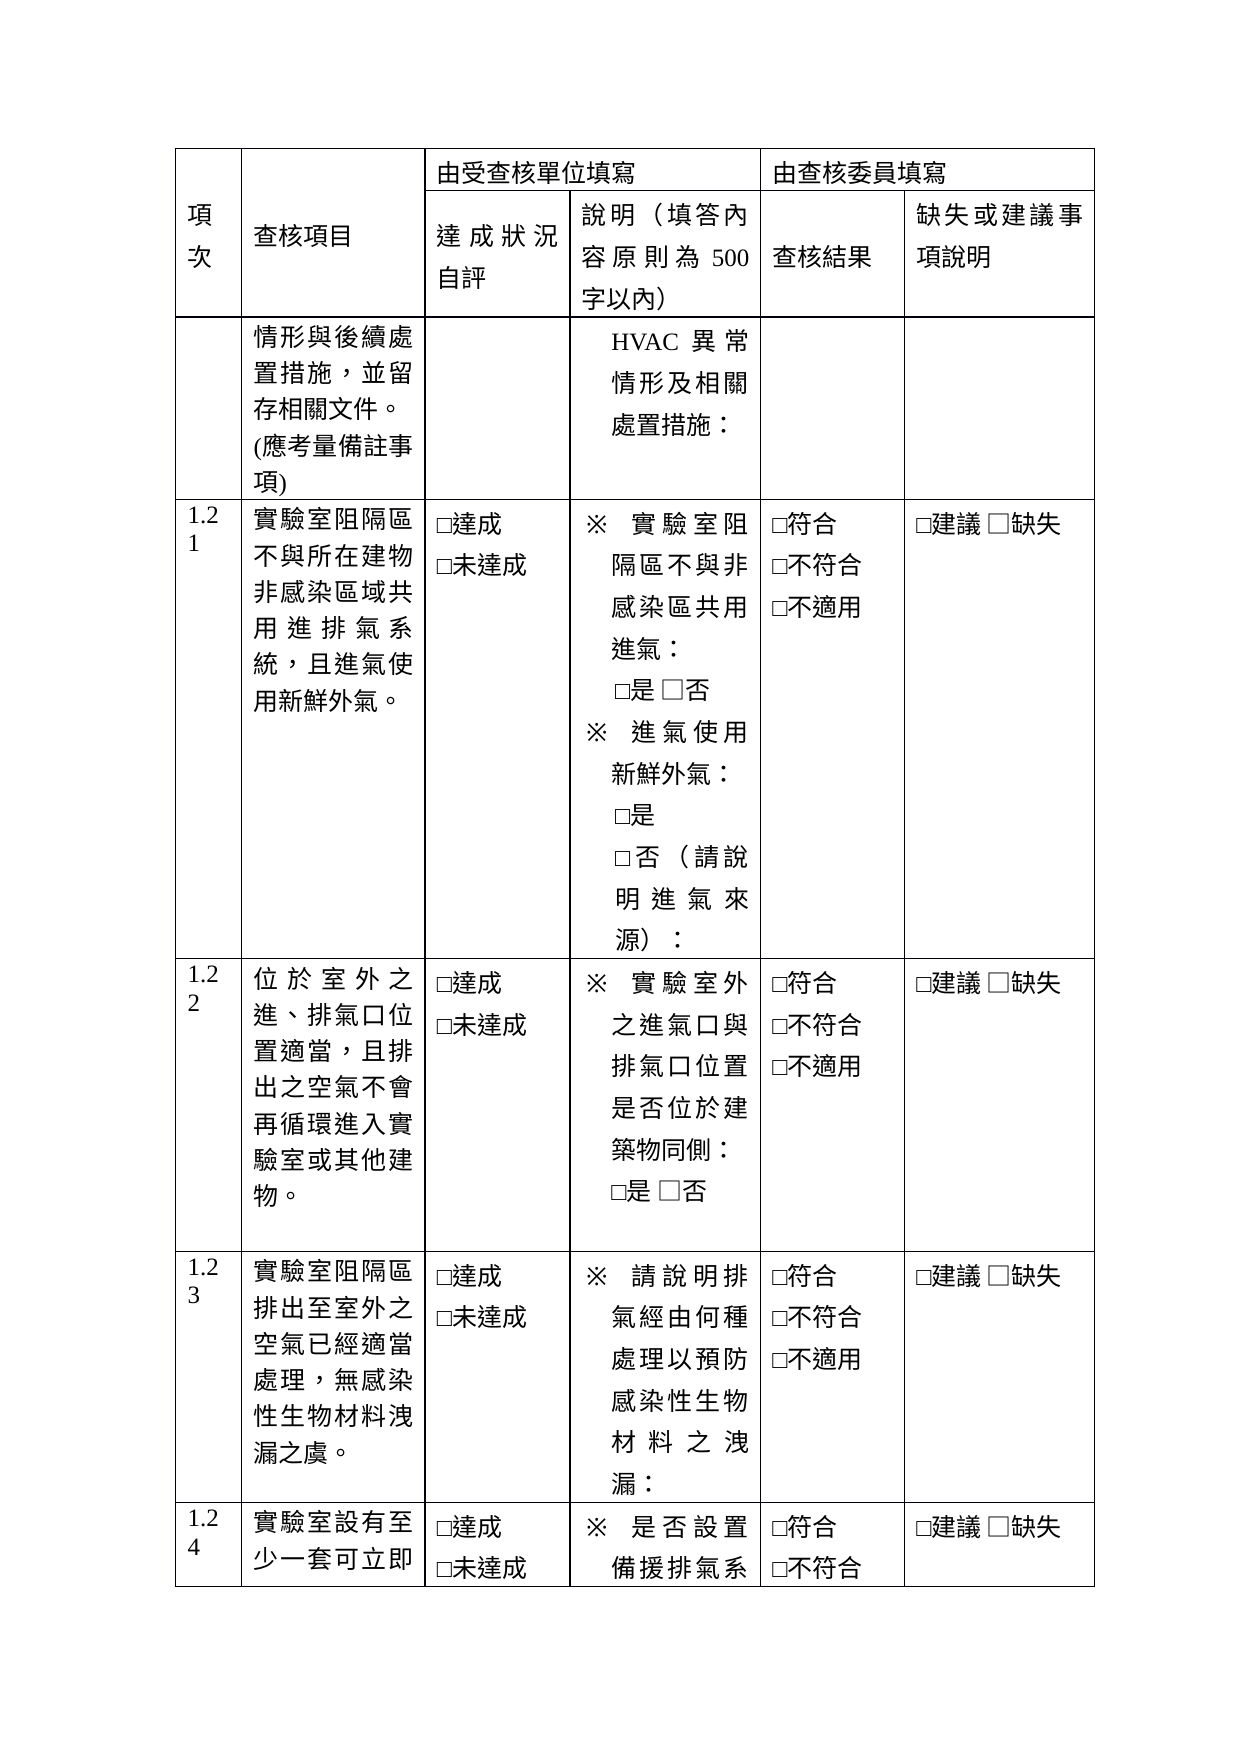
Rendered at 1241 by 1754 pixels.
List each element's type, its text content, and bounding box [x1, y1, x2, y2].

table_cell [761, 318, 904, 499]
table_cell 實驗室阻隔區排出至室外之空氣已經適當處理，無感染性生物材料洩漏之虞。 [242, 1252, 424, 1502]
table_cell 達成狀況自評 [426, 191, 569, 316]
table_cell □建議 □缺失 [905, 1252, 1094, 1502]
table_header 由受查核單位填寫 [426, 149, 760, 190]
table_cell [176, 318, 241, 499]
table_cell 說明（填答內容原則為500字以內） [571, 191, 760, 316]
table_cell □建議 □缺失 [905, 959, 1094, 1251]
table_cell 實驗室阻隔區不與非感染區共用進氣： □是 □否 進氣使用新鮮外氣： □是 □否（請說明進氣來源）： [571, 500, 760, 958]
table_cell 位於室外之進、排氣口位置適當，且排出之空氣不會再循環進入實驗室或其他建物。 [242, 959, 424, 1251]
table_header 查核項目 [242, 149, 424, 316]
table_cell 1.22 [176, 959, 241, 1251]
table_cell □符合 □不符合 [761, 1503, 904, 1586]
table_cell 1.23 [176, 1252, 241, 1502]
table_cell □符合 □不符合 □不適用 [761, 500, 904, 958]
table_cell □達成 □未達成 [426, 500, 569, 958]
table_cell 實驗室設有至少一套可立即 [242, 1503, 424, 1586]
table_cell 實驗室外之進氣口與排氣口位置是否位於建築物同側： □是 □否 [571, 959, 760, 1251]
table_cell 缺失或建議事項說明 [905, 191, 1094, 316]
table_cell [426, 318, 569, 499]
table_cell HVAC異常情形及相關處置措施： [571, 318, 760, 499]
table_cell □達成 □未達成 [426, 1503, 569, 1586]
table_cell □建議 □缺失 [905, 1503, 1094, 1586]
table_cell [905, 318, 1094, 499]
table_header 項次 [176, 149, 241, 316]
table_cell □達成 □未達成 [426, 1252, 569, 1502]
table_cell 1.24 [176, 1503, 241, 1586]
table_cell □達成 □未達成 [426, 959, 569, 1251]
table_cell 請說明排氣經由何種處理以預防感染性生物材料之洩漏： [571, 1252, 760, 1502]
table_cell 查核結果 [761, 191, 904, 316]
table_cell □建議 □缺失 [905, 500, 1094, 958]
table_cell 情形與後續處置措施，並留存相關文件。 (應考量備註事項) [242, 318, 424, 499]
table_cell □符合 □不符合 □不適用 [761, 1252, 904, 1502]
table_header 由查核委員填寫 [761, 149, 1094, 190]
table_cell □符合 □不符合 □不適用 [761, 959, 904, 1251]
table_cell 是否設置備援排氣系 [571, 1503, 760, 1586]
table_cell 實驗室阻隔區不與所在建物非感染區域共用進排氣系統，且進氣使用新鮮外氣。 [242, 500, 424, 958]
table_cell 1.21 [176, 500, 241, 958]
